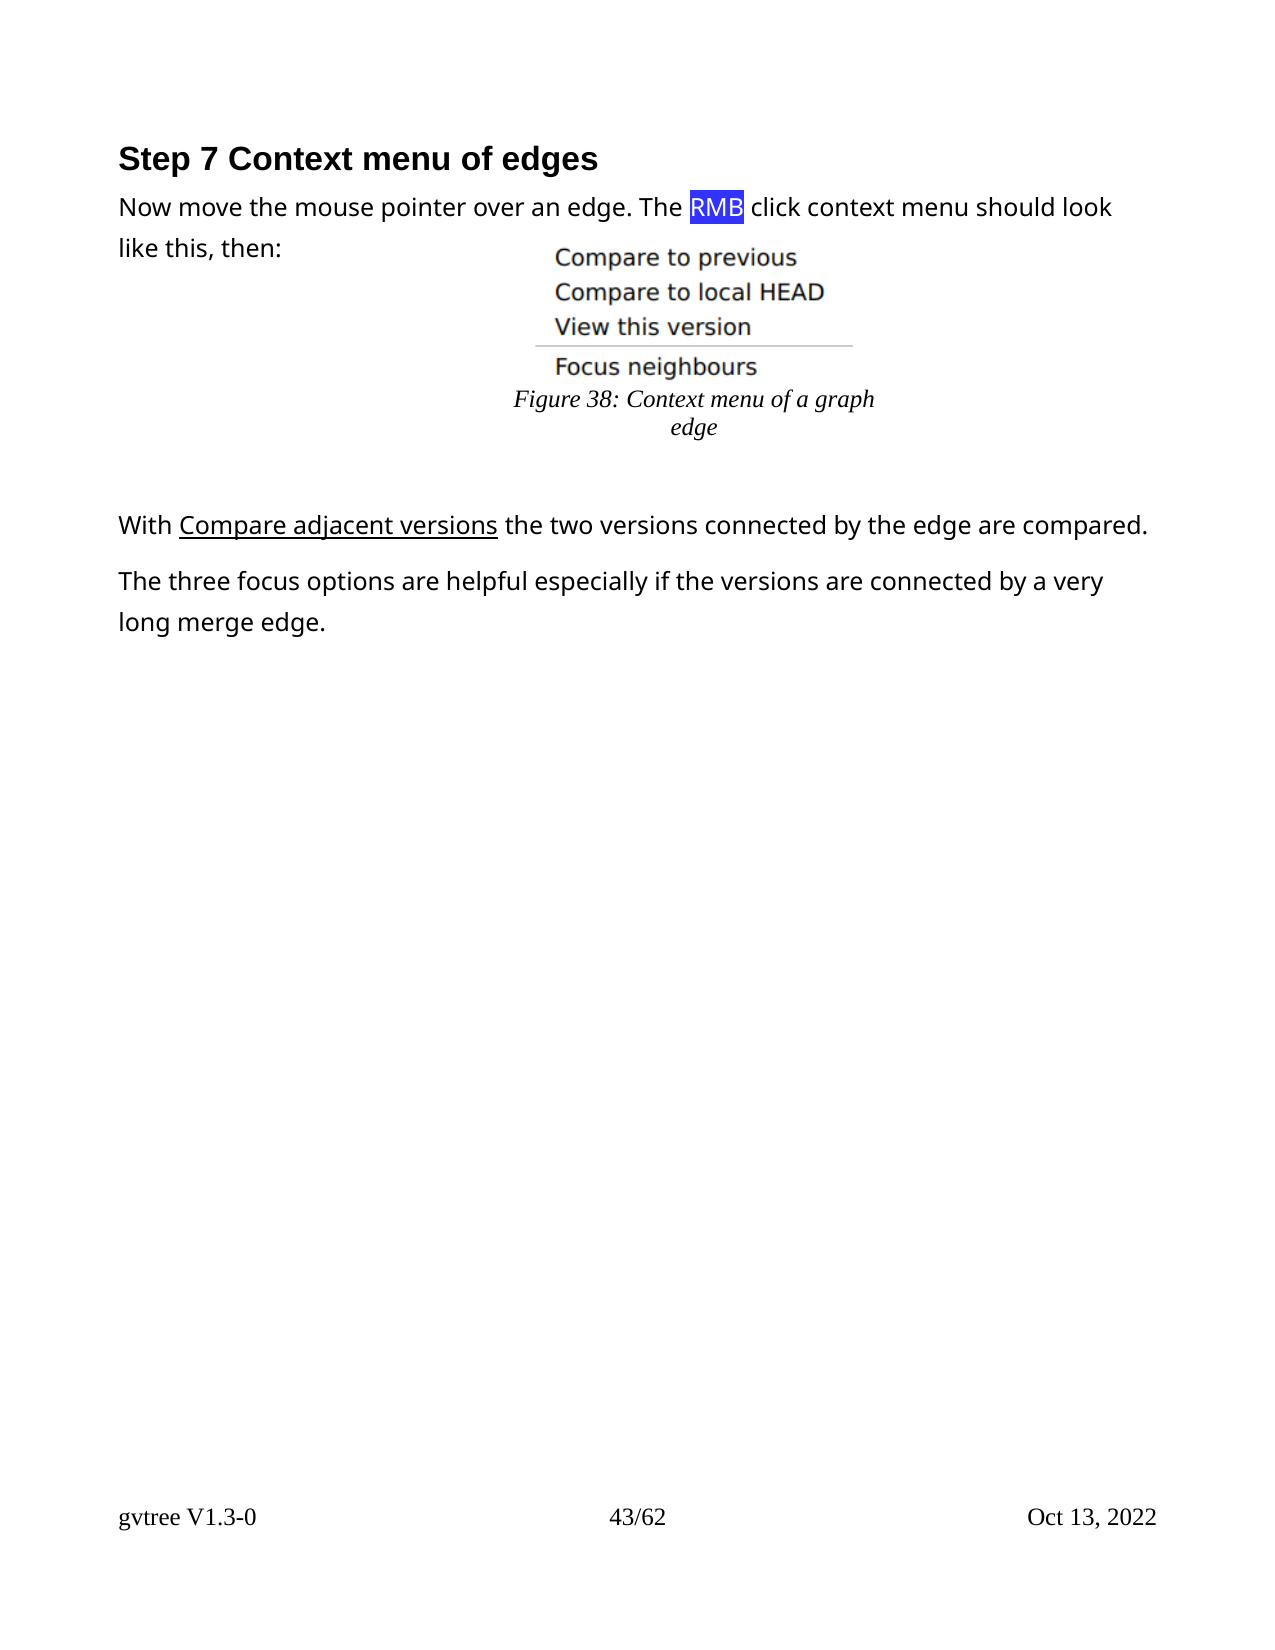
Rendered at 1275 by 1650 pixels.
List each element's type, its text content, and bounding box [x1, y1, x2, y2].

text The three focus options are helpful especially if the versions are connected by a very long merge edge. [118, 563, 1157, 638]
text Figure 38: Context menu of a graph edge [493, 384, 897, 441]
subtitle Step 7 Context menu of edges [118, 139, 1157, 178]
text [493, 441, 897, 451]
text With Compare adjacent versions the two versions connected by the edge are compared. [118, 508, 1157, 542]
picture [533, 240, 857, 384]
text Now move the mouse pointer over an edge. The RMB click context menu should look like this, then: [118, 190, 1157, 265]
